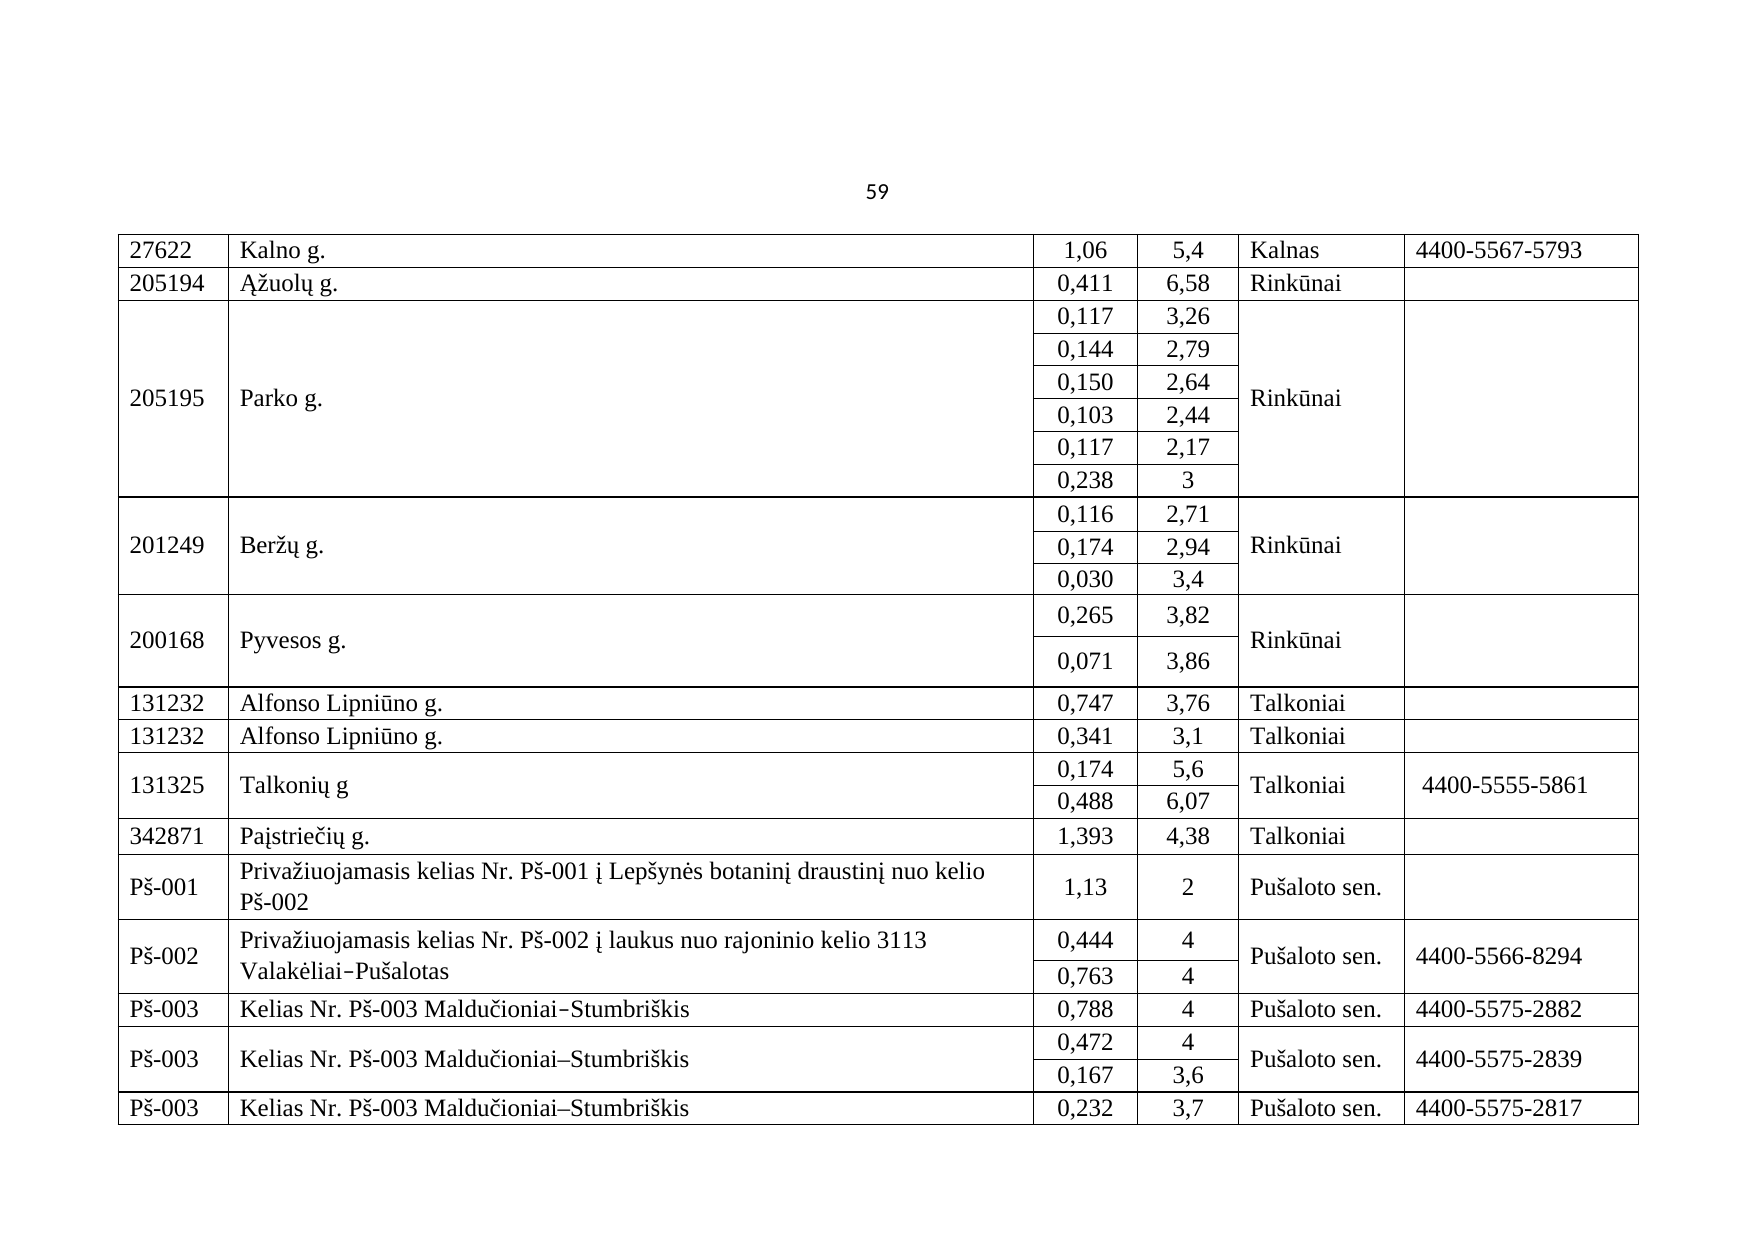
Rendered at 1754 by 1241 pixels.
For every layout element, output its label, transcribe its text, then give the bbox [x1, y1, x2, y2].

table_cell 0,238 [1034, 465, 1137, 496]
table_cell [1405, 268, 1638, 299]
table_cell 4400-5555-5861 [1405, 753, 1638, 818]
table_cell 27622 [119, 235, 228, 267]
table_cell 0,341 [1034, 720, 1137, 752]
table_cell Kelias Nr. Pš-003 Maldučioniai–Stumbriškis [229, 994, 1033, 1026]
table_cell 4400-5575-2817 [1405, 1093, 1638, 1124]
table_cell 2,94 [1138, 532, 1238, 563]
table_cell Rinkūnai [1239, 301, 1404, 496]
table_cell 0,488 [1034, 786, 1137, 818]
table_cell 0,103 [1034, 399, 1137, 431]
table_cell 200168 [119, 595, 228, 686]
table_cell Rinkūnai [1239, 268, 1404, 299]
table_cell 5,4 [1138, 235, 1238, 267]
table_cell 0,117 [1034, 301, 1137, 332]
table_cell Talkonių g [229, 753, 1033, 818]
table_cell 0,117 [1034, 432, 1137, 464]
table_cell 131232 [119, 688, 228, 719]
table_cell 0,472 [1034, 1027, 1137, 1059]
table_cell 2,17 [1138, 432, 1238, 464]
table_cell 6,58 [1138, 268, 1238, 299]
table_cell 5,6 [1138, 753, 1238, 785]
table_cell 342871 [119, 819, 228, 853]
table_cell Pš-003 [119, 994, 228, 1026]
table_cell Privažiuojamasis kelias Nr. Pš-001 į Lepšynės botaninį draustinį nuo kelio Pš-002 [229, 855, 1033, 919]
table_cell Kalno g. [229, 235, 1033, 267]
table_cell Talkoniai [1239, 819, 1404, 853]
table_cell Talkoniai [1239, 720, 1404, 752]
table_cell Kelias Nr. Pš-003 Maldučioniai–Stumbriškis [229, 1027, 1033, 1091]
table_cell Privažiuojamasis kelias Nr. Pš-002 į laukus nuo rajoninio kelio 3113 Valakėliai–Pušalotas [229, 920, 1033, 993]
table_cell [1405, 595, 1638, 686]
table_cell 4 [1138, 961, 1238, 993]
table_cell 0,116 [1034, 498, 1137, 531]
table_cell Pušaloto sen. [1239, 1027, 1404, 1091]
table_cell 4400-5575-2839 [1405, 1027, 1638, 1091]
table_cell 2,44 [1138, 399, 1238, 431]
table_cell [1405, 498, 1638, 594]
table_cell 3,86 [1138, 637, 1238, 686]
table_cell Alfonso Lipniūno g. [229, 720, 1033, 752]
table_cell 3,1 [1138, 720, 1238, 752]
table_cell Pš-002 [119, 920, 228, 993]
table_cell [1405, 720, 1638, 752]
table_cell Ąžuolų g. [229, 268, 1033, 299]
table_cell 2,64 [1138, 366, 1238, 398]
table_cell 0,144 [1034, 334, 1137, 365]
table_cell 4400-5575-2882 [1405, 994, 1638, 1026]
table_cell 0,174 [1034, 532, 1137, 563]
table_cell 1,13 [1034, 855, 1137, 919]
table_cell 205195 [119, 301, 228, 496]
table_cell [1405, 301, 1638, 496]
table_cell 1,06 [1034, 235, 1137, 267]
table_cell Rinkūnai [1239, 595, 1404, 686]
table_cell 131232 [119, 720, 228, 752]
table_cell 0,444 [1034, 920, 1137, 960]
table_cell [1405, 688, 1638, 719]
table_cell 0,030 [1034, 564, 1137, 594]
table_cell 3 [1138, 465, 1238, 496]
table_cell 4400-5567-5793 [1405, 235, 1638, 267]
table_cell 201249 [119, 498, 228, 594]
table_cell Pyvesos g. [229, 595, 1033, 686]
table_cell 131325 [119, 753, 228, 818]
table_cell 2,79 [1138, 334, 1238, 365]
table_cell 0,174 [1034, 753, 1137, 785]
table_cell 0,265 [1034, 595, 1137, 636]
table_cell 3,6 [1138, 1060, 1238, 1091]
table_cell 0,788 [1034, 994, 1137, 1026]
table_cell 4 [1138, 1027, 1238, 1059]
table_cell Pušaloto sen. [1239, 855, 1404, 919]
table_cell 3,26 [1138, 301, 1238, 332]
table_cell Pušaloto sen. [1239, 920, 1404, 993]
table_cell [1405, 855, 1638, 919]
table_cell 1,393 [1034, 819, 1137, 853]
table_cell [1405, 819, 1638, 853]
table_cell 6,07 [1138, 786, 1238, 818]
table_cell 4,38 [1138, 819, 1238, 853]
table_cell 2 [1138, 855, 1238, 919]
table_cell Pš-001 [119, 855, 228, 919]
table_cell Parko g. [229, 301, 1033, 496]
table_cell 2,71 [1138, 498, 1238, 531]
table_cell 4 [1138, 994, 1238, 1026]
table_cell Beržų g. [229, 498, 1033, 594]
table_cell 0,763 [1034, 961, 1137, 993]
table_cell Pušaloto sen. [1239, 1093, 1404, 1124]
table_cell Talkoniai [1239, 753, 1404, 818]
table_cell 4 [1138, 920, 1238, 960]
table_cell 3,82 [1138, 595, 1238, 636]
table_cell 4400-5566-8294 [1405, 920, 1638, 993]
table_cell 205194 [119, 268, 228, 299]
table_cell Kelias Nr. Pš-003 Maldučioniai–Stumbriškis [229, 1093, 1033, 1124]
table_cell Pš-003 [119, 1027, 228, 1091]
table_cell Kalnas [1239, 235, 1404, 267]
table_cell Pš-003 [119, 1093, 228, 1124]
table_cell 0,071 [1034, 637, 1137, 686]
table_cell Alfonso Lipniūno g. [229, 688, 1033, 719]
table_cell 0,411 [1034, 268, 1137, 299]
table_cell 0,150 [1034, 366, 1137, 398]
table_cell 0,232 [1034, 1093, 1137, 1124]
table_cell 0,167 [1034, 1060, 1137, 1091]
table_cell 3,76 [1138, 688, 1238, 719]
table_cell Paįstriečių g. [229, 819, 1033, 853]
table_cell 3,7 [1138, 1093, 1238, 1124]
table_cell 0,747 [1034, 688, 1137, 719]
table_cell Talkoniai [1239, 688, 1404, 719]
table_cell 3,4 [1138, 564, 1238, 594]
table_cell Pušaloto sen. [1239, 994, 1404, 1026]
table_cell Rinkūnai [1239, 498, 1404, 594]
